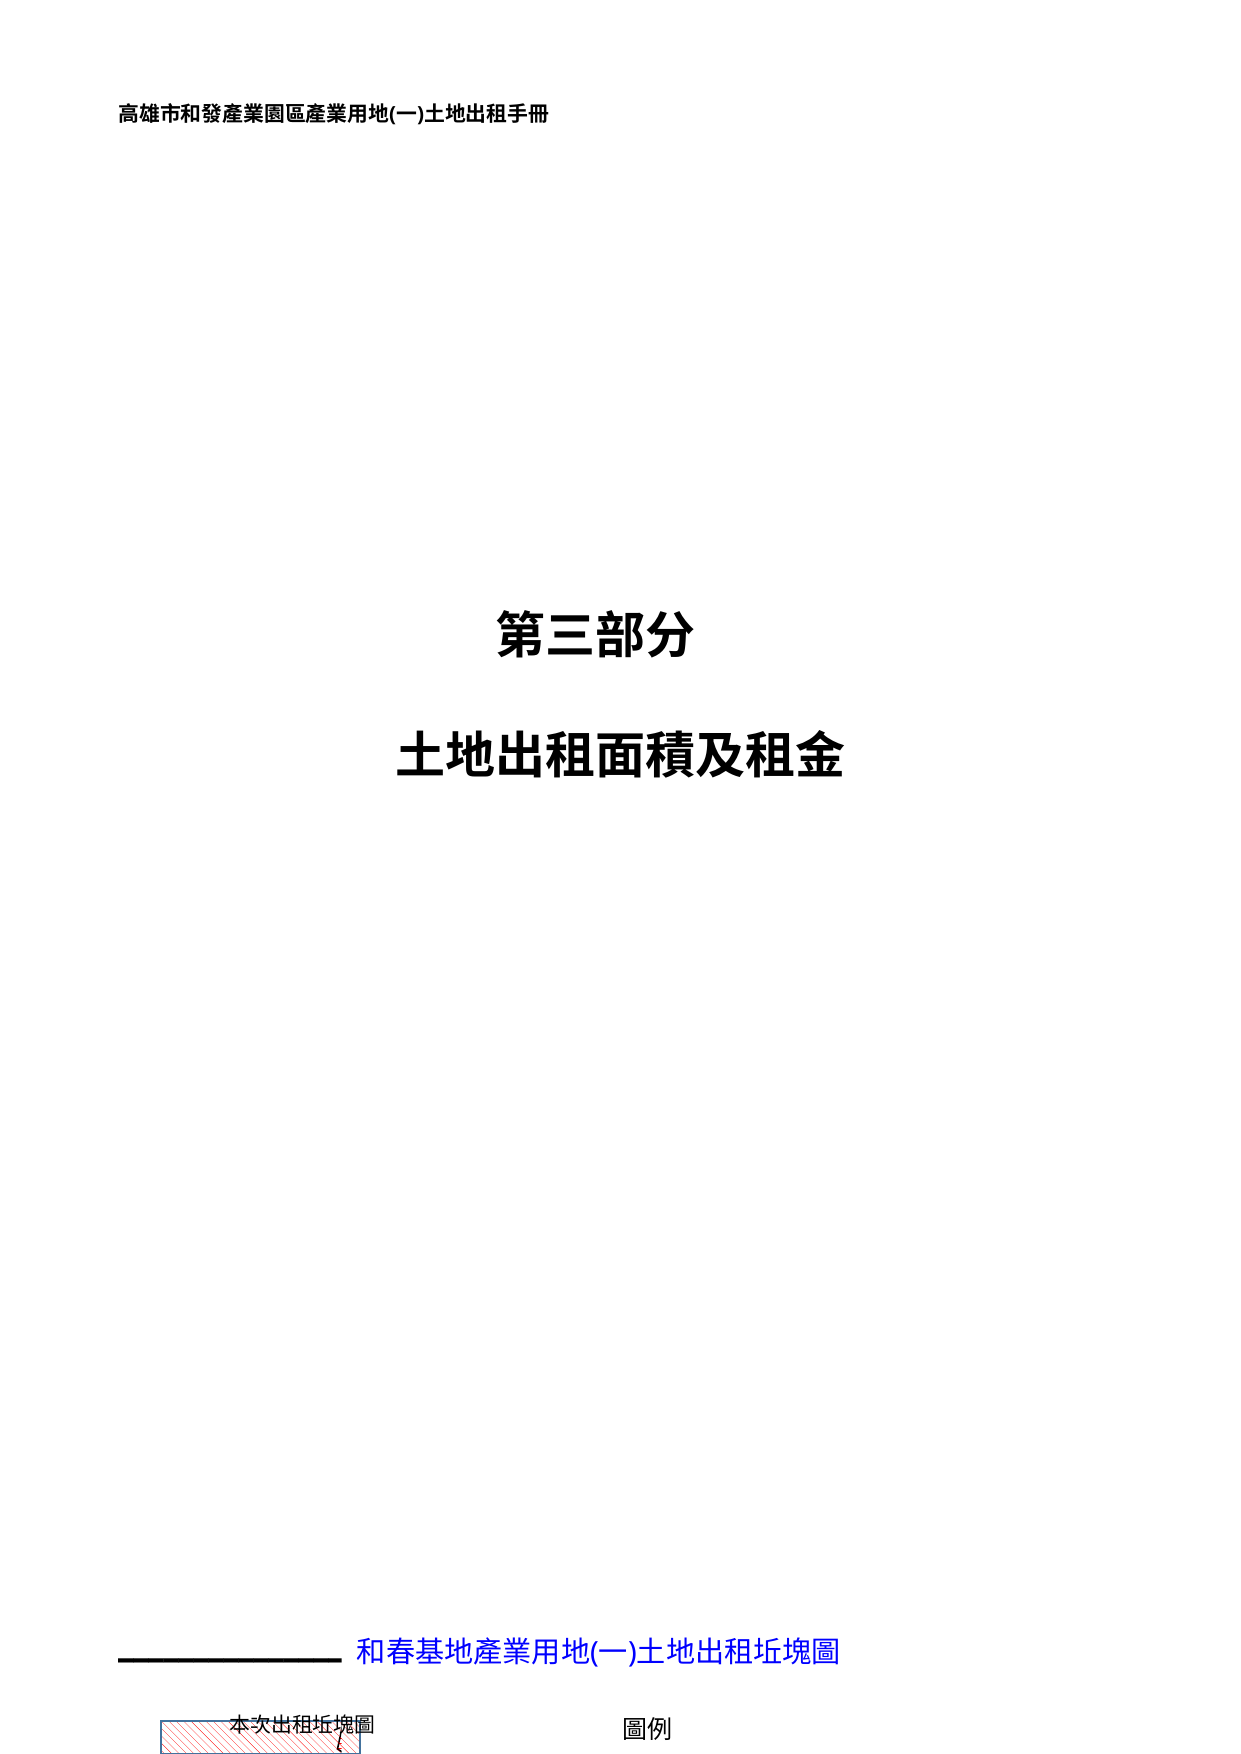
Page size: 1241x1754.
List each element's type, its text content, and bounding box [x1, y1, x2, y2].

text 圖例 [201, 1722, 229, 1746]
text 圖例 [194, 1722, 222, 1746]
text 圖例 [264, 1741, 273, 1746]
text 圖例 [179, 1722, 207, 1746]
text 圖例 [279, 1741, 288, 1746]
text 圖例 [346, 1741, 355, 1746]
subtitle 土地出租面積及租金 [118, 715, 1122, 788]
text 和春基地產業用地(一)土地出租坵塊圖 [357, 1629, 884, 1671]
text 圖例 [186, 1722, 214, 1746]
text 圖例 [166, 1735, 177, 1746]
text 圖例 [331, 1741, 340, 1746]
text 圖例 [208, 1722, 236, 1746]
text 圖例 [361, 1705, 1127, 1746]
text 圖例 [257, 1741, 266, 1746]
text 圖例 [235, 1741, 244, 1746]
text 圖例 [166, 1722, 192, 1746]
subtitle 第三部分 [118, 600, 1122, 668]
text 圖例 [242, 1741, 251, 1746]
text 圖例 [286, 1741, 296, 1746]
text 圖例 [250, 1741, 259, 1746]
text 圖例 [171, 1722, 199, 1746]
text 圖例 [166, 1705, 229, 1720]
text 圖例 [338, 1741, 347, 1746]
text 圖例 [301, 1741, 310, 1746]
text 圖例 [309, 1741, 318, 1746]
text 圖例 [272, 1741, 281, 1746]
text 圖例 [294, 1741, 303, 1746]
text 圖例 [166, 1727, 185, 1746]
text 本次出租坵塊圖 [229, 1699, 378, 1741]
text 圖例 [323, 1741, 333, 1746]
text 圖例 [216, 1722, 229, 1735]
text 圖例 [316, 1741, 325, 1746]
